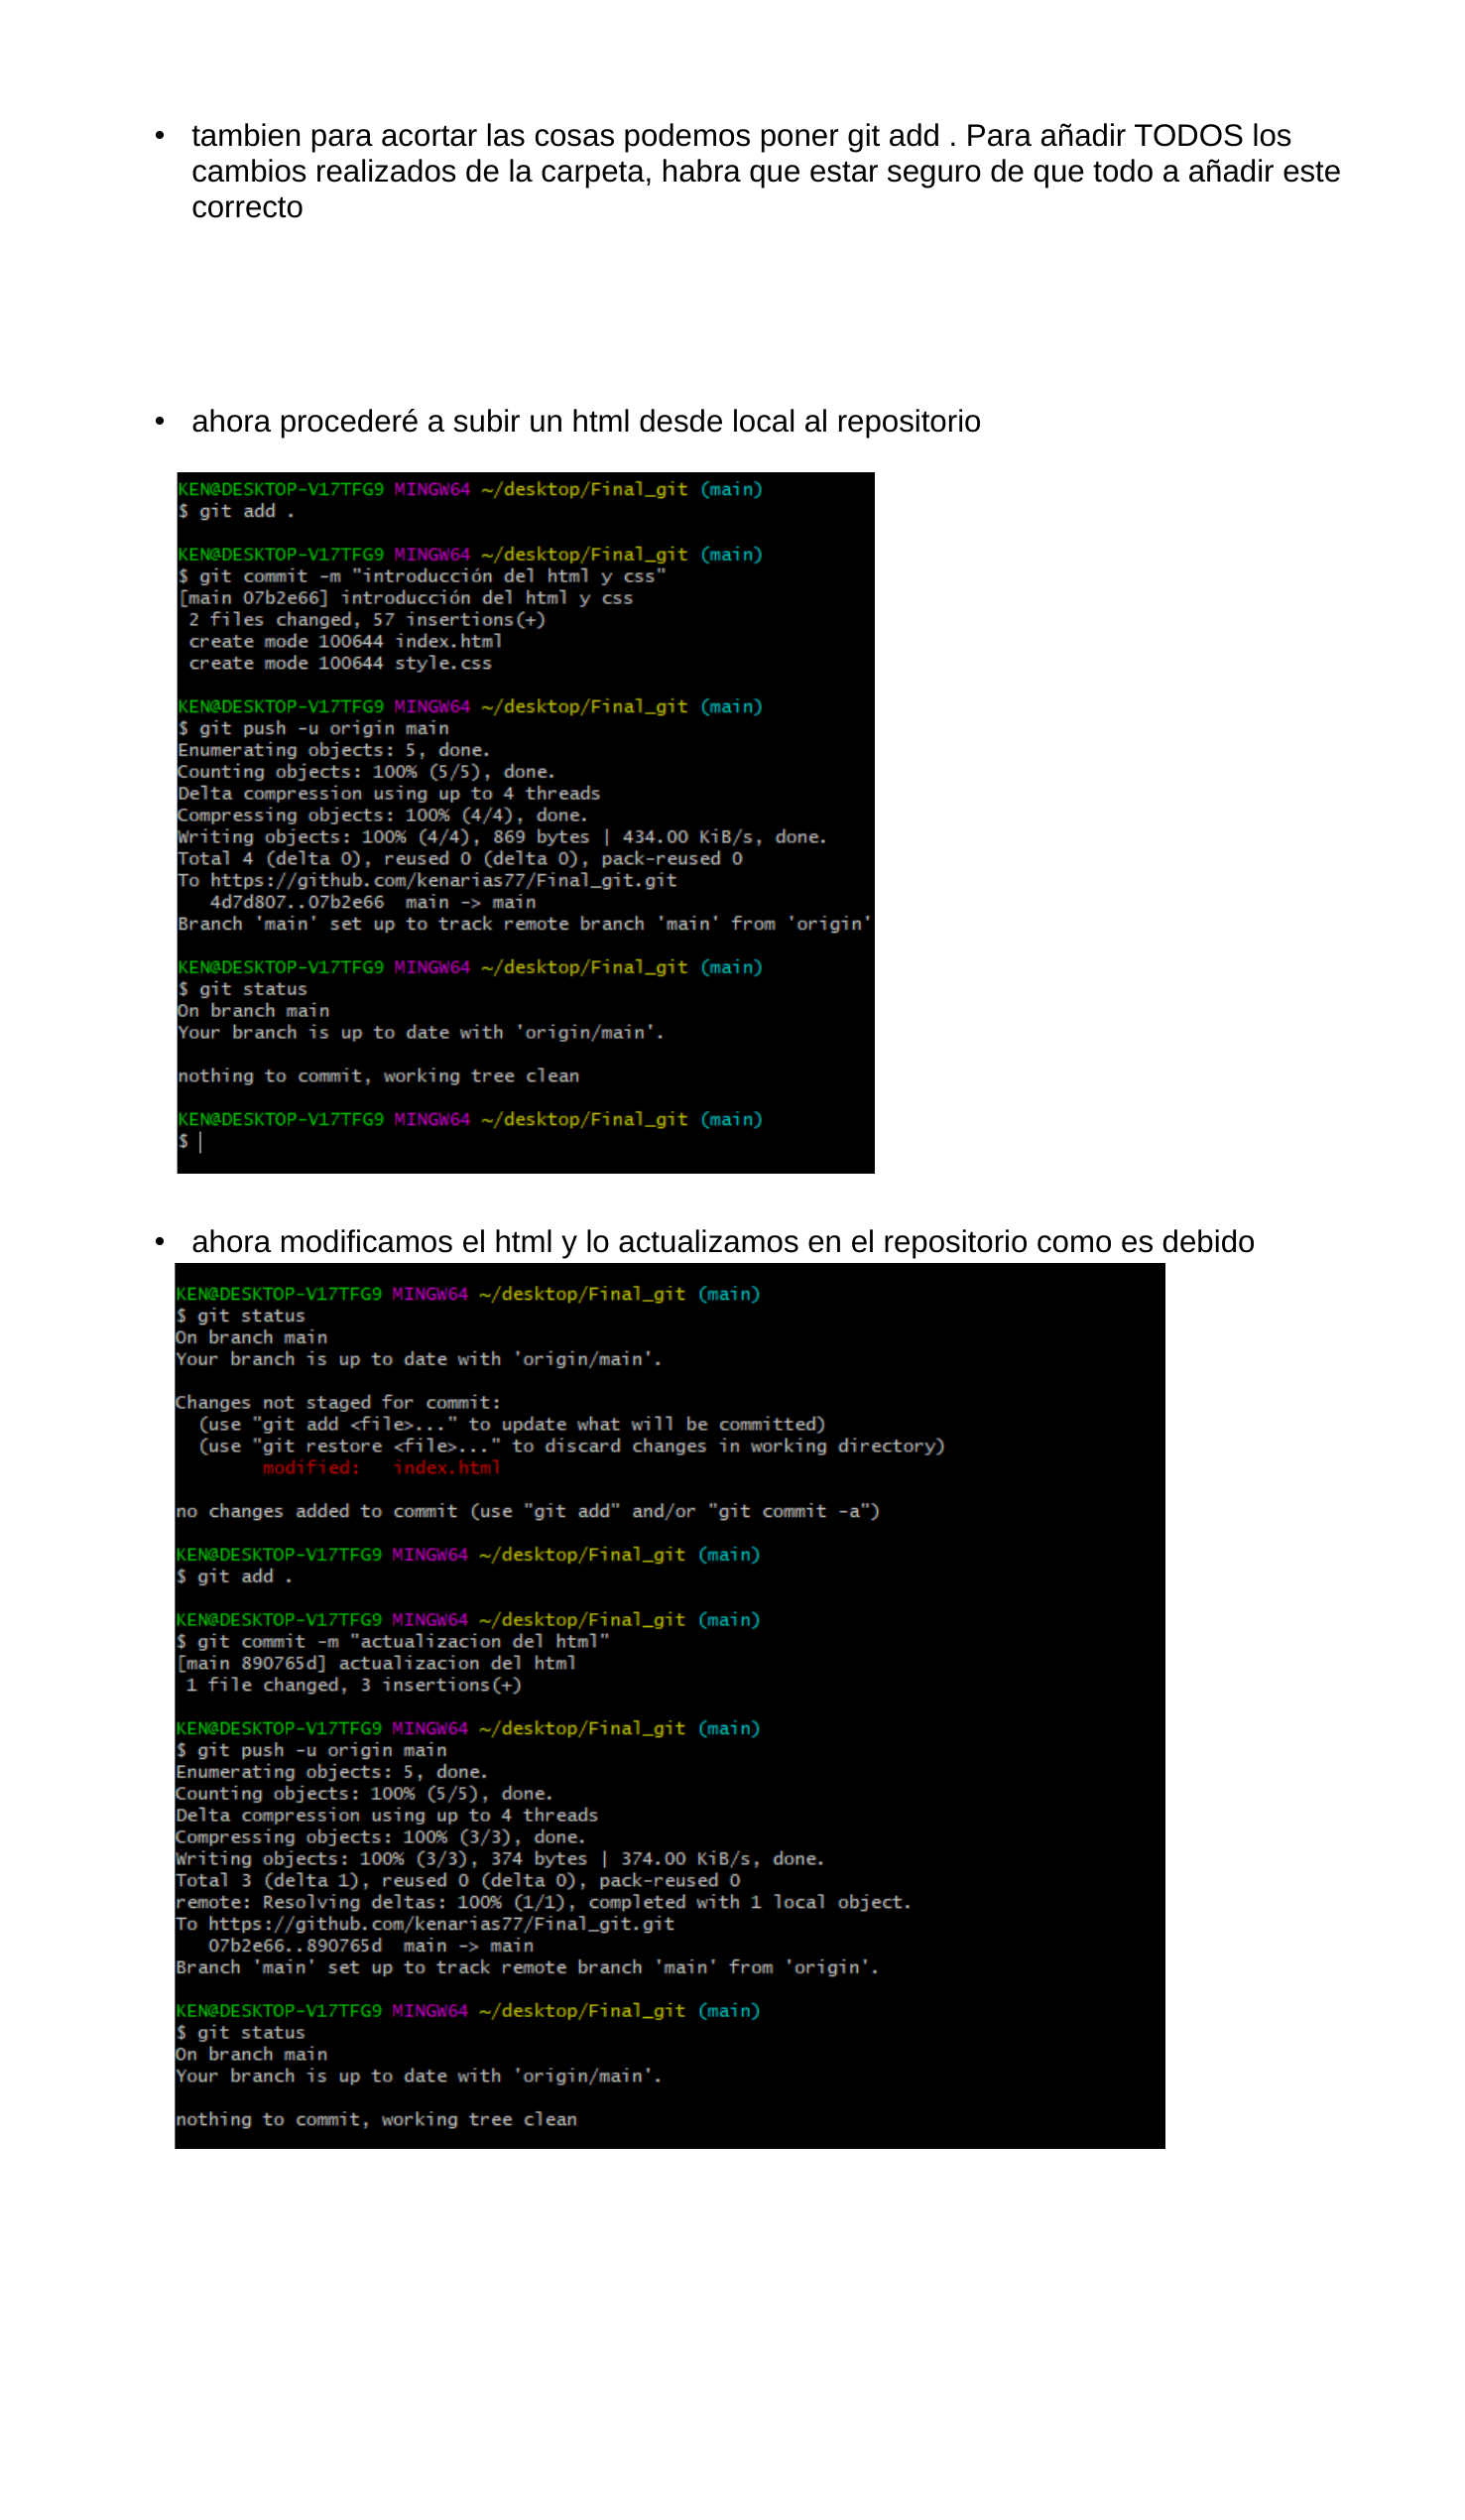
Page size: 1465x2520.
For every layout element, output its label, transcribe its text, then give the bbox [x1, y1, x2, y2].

picture [175, 1263, 1165, 2149]
list ahora modificamos el html y lo actualizamos en el repositorio como es debido [155, 1223, 1347, 1259]
list tambien para acortar las cosas podemos poner git add . Para añadir TODOS los cambios realizados de la carpeta, habra que estar seguro de que todo a añadir este correcto [155, 117, 1347, 224]
list ahora procederé a subir un html desde local al repositorio [155, 403, 1347, 439]
picture [177, 472, 875, 1174]
